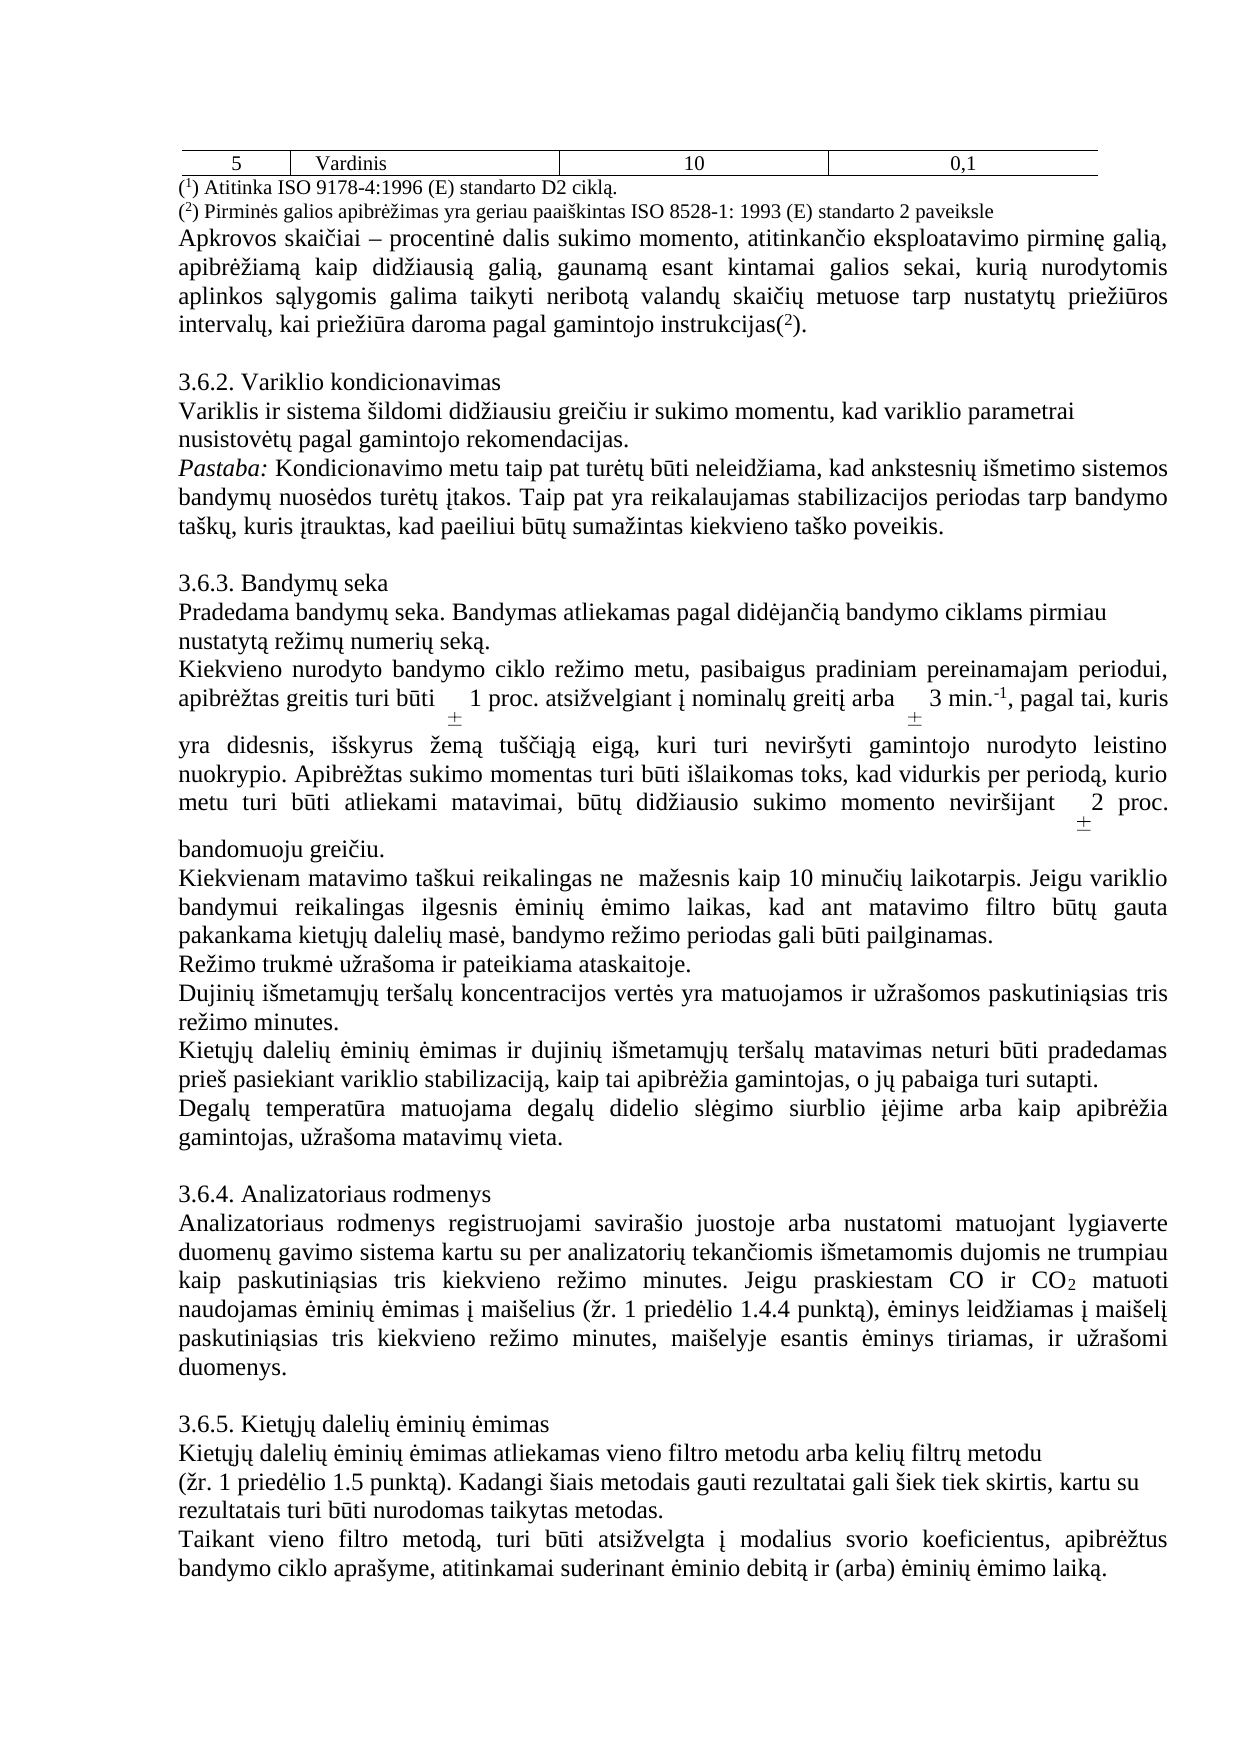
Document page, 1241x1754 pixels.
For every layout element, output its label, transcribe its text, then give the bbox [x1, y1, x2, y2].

text Variklis ir sistema šildomi didžiausiu greičiu ir sukimo momentu, kad variklio parametrai nusistovėtų pagal gamintojo rekomendacijas. [178, 396, 1169, 453]
text Kietųjų dalelių ėminių ėmimas atliekamas vieno filtro metodu arba kelių filtrų metodu (žr. 1 priedėlio 1.5 punktą). Kadangi šiais metodais gauti rezultatai gali šiek tiek skirtis, kartu su rezultatais turi būti nurodomas taikytas metodas. [178, 1438, 1169, 1524]
table_cell Vardinis [291, 151, 559, 174]
text Režimo trukmė užrašoma ir pateikiama ataskaitoje. [178, 949, 1169, 978]
table_cell 10 [560, 151, 828, 174]
text Taikant vieno filtro metodą, turi būti atsižvelgta į modalius svorio koeficientus, apibrėžtus bandymo ciklo aprašyme, atitinkamai suderinant ėminio debitą ir (arba) ėminių ėmimo laiką. [178, 1524, 1169, 1582]
text Apkrovos skaičiai – procentinė dalis sukimo momento, atitinkančio eksploatavimo pirminę galią, apibrėžiamą kaip didžiausią galią, gaunamą esant kintamai galios sekai, kurią nurodytomis aplinkos sąlygomis galima taikyti neribotą valandų skaičių metuose tarp nustatytų priežiūros intervalų, kai priežiūra daroma pagal gamintojo instrukcijas(2). [178, 223, 1169, 338]
table_cell 0,1 [829, 151, 1098, 174]
text 3.6.5. Kietųjų dalelių ėminių ėmimas [178, 1409, 1169, 1438]
text Pradedama bandymų seka. Bandymas atliekamas pagal didėjančią bandymo ciklams pirmiau nustatytą režimų numerių seką. [178, 597, 1169, 654]
text 3.6.4. Analizatoriaus rodmenys [178, 1179, 1169, 1208]
text 3.6.2. Variklio kondicionavimas [178, 367, 1169, 396]
table_cell 5 [182, 151, 290, 174]
text (2) Pirminės galios apibrėžimas yra geriau paaiškintas ISO 8528-1: 1993 (E) standarto 2 paveiksle [178, 199, 1169, 223]
text Kiekvieno nurodyto bandymo ciklo režimo metu, pasibaigus pradiniam pereinamajam periodui, apibrėžtas greitis turi būti 1 proc. atsižvelgiant į nominalų greitį arba 3 min.-1, pagal tai, kuris yra didesnis, išskyrus žemą tuščiąją eigą, kuri turi neviršyti gamintojo nurodyto leistino nuokrypio. Apibrėžtas sukimo momentas turi būti išlaikomas toks, kad vidurkis per periodą, kurio metu turi būti atliekami matavimai, būtų didžiausio sukimo momento neviršijant 2 proc. bandomuoju greičiu. [178, 654, 1169, 863]
text Dujinių išmetamųjų teršalų koncentracijos vertės yra matuojamos ir užrašomos paskutiniąsias tris režimo minutes. [178, 978, 1169, 1036]
text Pastaba: Kondicionavimo metu taip pat turėtų būti neleidžiama, kad ankstesnių išmetimo sistemos bandymų nuosėdos turėtų įtakos. Taip pat yra reikalaujamas stabilizacijos periodas tarp bandymo taškų, kuris įtrauktas, kad paeiliui būtų sumažintas kiekvieno taško poveikis. [178, 453, 1169, 539]
text Analizatoriaus rodmenys registruojami savirašio juostoje arba nustatomi matuojant lygiaverte duomenų gavimo sistema kartu su per analizatorių tekančiomis išmetamomis dujomis ne trumpiau kaip paskutiniąsias tris kiekvieno režimo minutes. Jeigu praskiestam CO ir CO2 matuoti naudojamas ėminių ėmimas į maišelius (žr. 1 priedėlio 1.4.4 punktą), ėminys leidžiamas į maišelį paskutiniąsias tris kiekvieno režimo minutes, maišelyje esantis ėminys tiriamas, ir užrašomi duomenys. [178, 1208, 1169, 1381]
text (1) Atitinka ISO 9178-4:1996 (E) standarto D2 ciklą. [178, 175, 1169, 199]
text Kiekvienam matavimo taškui reikalingas ne mažesnis kaip 10 minučių laikotarpis. Jeigu variklio bandymui reikalingas ilgesnis ėminių ėmimo laikas, kad ant matavimo filtro būtų gauta pakankama kietųjų dalelių masė, bandymo režimo periodas gali būti pailginamas. [178, 863, 1169, 949]
text Degalų temperatūra matuojama degalų didelio slėgimo siurblio įėjime arba kaip apibrėžia gamintojas, užrašoma matavimų vieta. [178, 1093, 1169, 1151]
text 3.6.3. Bandymų seka [178, 568, 1169, 597]
text Kietųjų dalelių ėminių ėmimas ir dujinių išmetamųjų teršalų matavimas neturi būti pradedamas prieš pasiekiant variklio stabilizaciją, kaip tai apibrėžia gamintojas, o jų pabaiga turi sutapti. [178, 1036, 1169, 1093]
